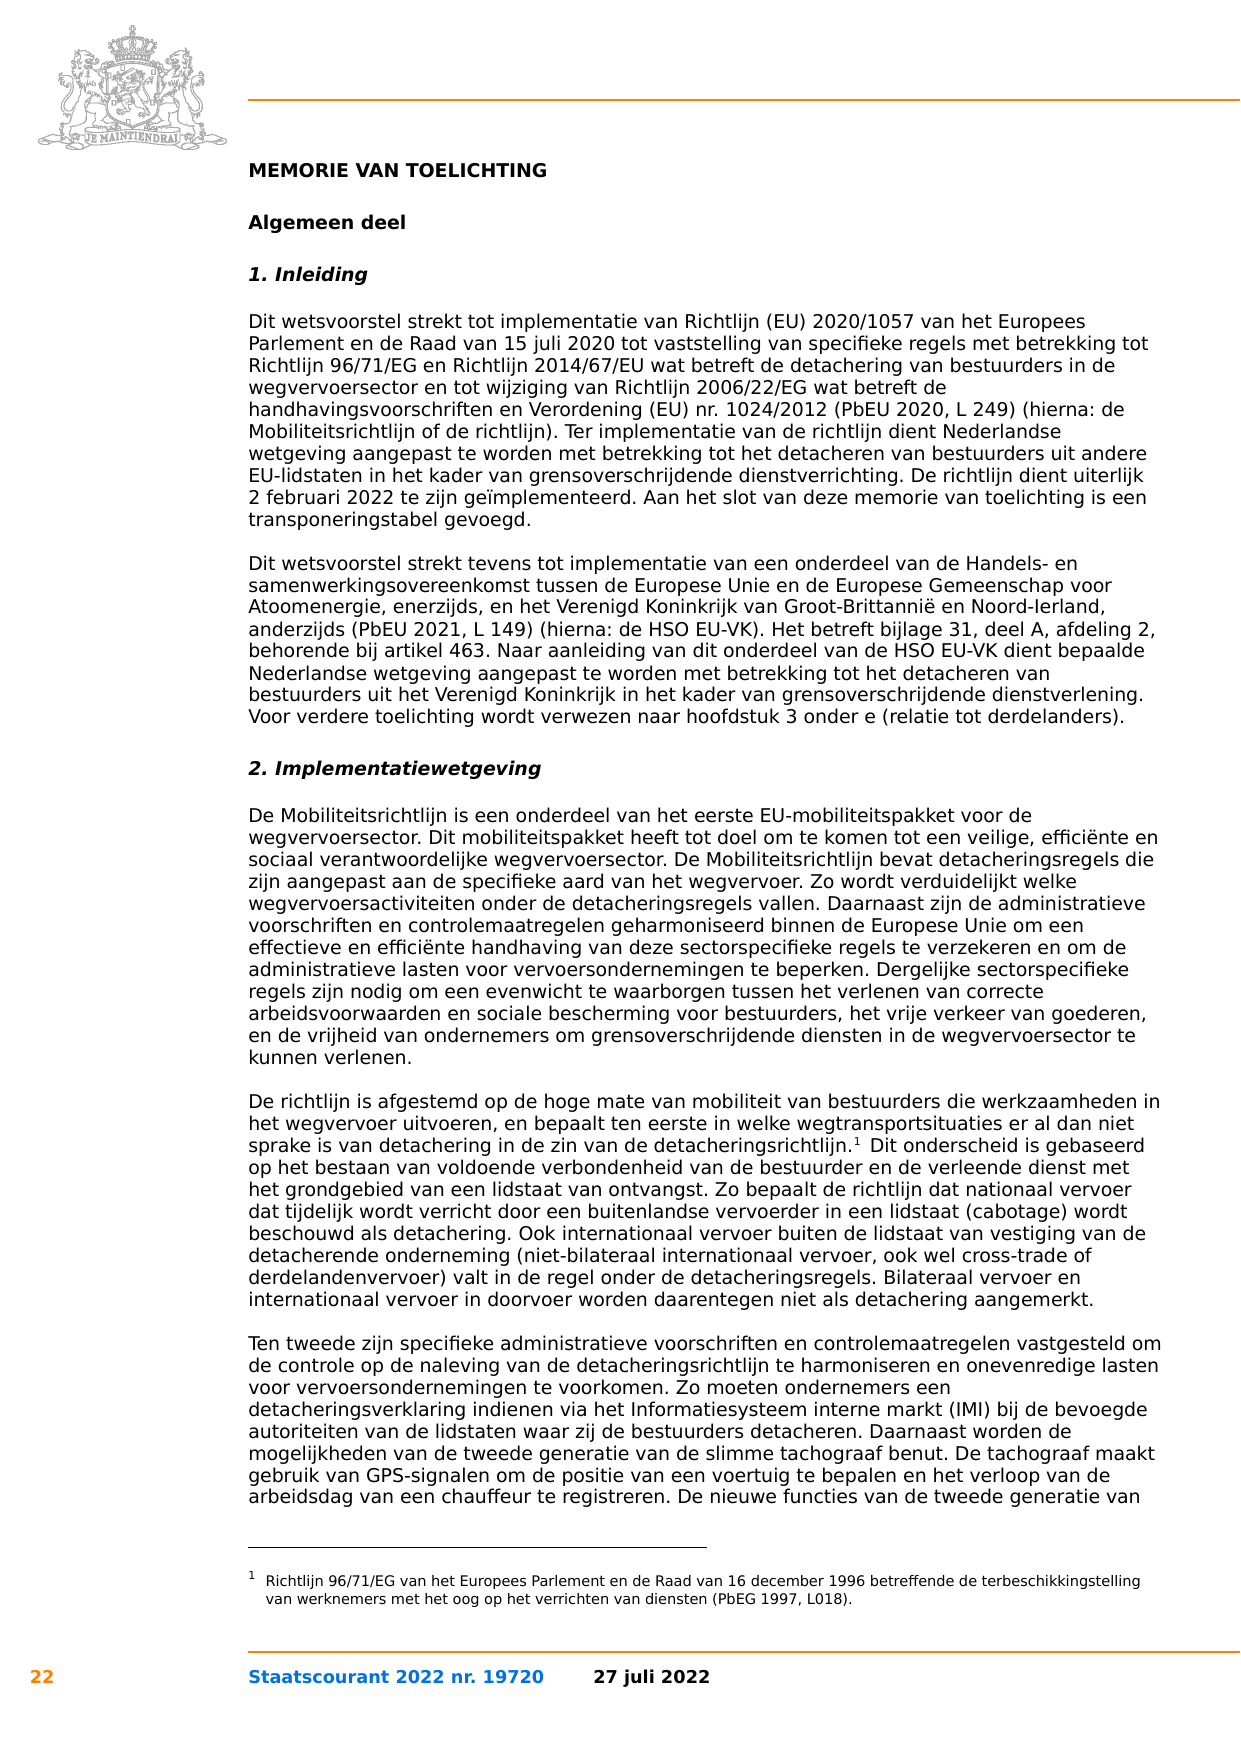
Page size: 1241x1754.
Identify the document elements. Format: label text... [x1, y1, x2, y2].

text De Mobiliteitsrichtlijn is een onderdeel van het eerste EU-mobiliteitspakket voor de wegvervoersector. Dit mobiliteitspakket heeft tot doel om te komen tot een veilige, efficiënte en sociaal verantwoordelijke wegvervoersector. De Mobiliteitsrichtlijn bevat detacheringsregels die zijn aangepast aan de specifieke aard van het wegvervoer. Zo wordt verduidelijkt welke wegvervoersactiviteiten onder de detacheringsregels vallen. Daarnaast zijn de administratieve voorschriften en controlemaatregelen geharmoniseerd binnen de Europese Unie om een effectieve en efficiënte handhaving van deze sectorspecifieke regels te verzekeren en om de administratieve lasten voor vervoersondernemingen te beperken. Dergelijke sectorspecifieke regels zijn nodig om een evenwicht te waarborgen tussen het verlenen van correcte arbeidsvoorwaarden en sociale bescherming voor bestuurders, het vrije verkeer van goederen, en de vrijheid van ondernemers om grensoverschrijdende diensten in de wegvervoersector te kunnen verlenen. [248, 805, 1163, 1069]
subtitle 2. Implementatiewetgeving [248, 758, 1163, 780]
text Richtlijn 96/71/EG van het Europees Parlement en de Raad van 16 december 1996 betreffende de terbeschikkingstelling van werknemers met het oog op het verrichten van diensten (PbEG 1997, L018). [248, 1569, 1163, 1608]
subtitle MEMORIE VAN TOELICHTING [248, 160, 1163, 182]
text Ten tweede zijn specifieke administratieve voorschriften en controlemaatregelen vastgesteld om de controle op de naleving van de detacheringsrichtlijn te harmoniseren en onevenredige lasten voor vervoersondernemingen te voorkomen. Zo moeten ondernemers een detacheringsverklaring indienen via het Informatiesysteem interne markt (IMI) bij de bevoegde autoriteiten van de lidstaten waar zij de bestuurders detacheren. Daarnaast worden de mogelijkheden van de tweede generatie van de slimme tachograaf benut. De tachograaf maakt gebruik van GPS-signalen om de positie van een voertuig te bepalen en het verloop van de arbeidsdag van een chauffeur te registreren. De nieuwe functies van de tweede generatie van [248, 1333, 1163, 1508]
subtitle Algemeen deel [248, 212, 1163, 234]
picture [38, 25, 227, 150]
text Dit wetsvoorstel strekt tot implementatie van Richtlijn (EU) 2020/1057 van het Europees Parlement en de Raad van 15 juli 2020 tot vaststelling van specifieke regels met betrekking tot Richtlijn 96/71/EG en Richtlijn 2014/67/EU wat betreft de detachering van bestuurders in de wegvervoersector en tot wijziging van Richtlijn 2006/22/EG wat betreft de handhavingsvoorschriften en Verordening (EU) nr. 1024/2012 (PbEU 2020, L 249) (hierna: de Mobiliteitsrichtlijn of de richtlijn). Ter implementatie van de richtlijn dient Nederlandse wetgeving aangepast te worden met betrekking tot het detacheren van bestuurders uit andere EU-lidstaten in het kader van grensoverschrijdende dienstverrichting. De richtlijn dient uiterlijk 2 februari 2022 te zijn geïmplementeerd. Aan het slot van deze memorie van toelichting is een transponeringstabel gevoegd. [248, 311, 1163, 531]
text Dit wetsvoorstel strekt tevens tot implementatie van een onderdeel van de Handels- en samenwerkingsovereenkomst tussen de Europese Unie en de Europese Gemeenschap voor Atoomenergie, enerzijds, en het Verenigd Koninkrijk van Groot-Brittannië en Noord-Ierland, anderzijds (PbEU 2021, L 149) (hierna: de HSO EU-VK). Het betreft bijlage 31, deel A, afdeling 2, behorende bij artikel 463. Naar aanleiding van dit onderdeel van de HSO EU-VK dient bepaalde Nederlandse wetgeving aangepast te worden met betrekking tot het detacheren van bestuurders uit het Verenigd Koninkrijk in het kader van grensoverschrijdende dienstverlening. Voor verdere toelichting wordt verwezen naar hoofdstuk 3 onder e (relatie tot derdelanders). [248, 552, 1163, 728]
subtitle 1. Inleiding [248, 264, 1163, 286]
text De richtlijn is afgestemd op de hoge mate van mobiliteit van bestuurders die werkzaamheden in het wegvervoer uitvoeren, en bepaalt ten eerste in welke wegtransportsituaties er al dan niet sprake is van detachering in de zin van de detacheringsrichtlijn. Dit onderscheid is gebaseerd op het bestaan van voldoende verbondenheid van de bestuurder en de verleende dienst met het grondgebied van een lidstaat van ontvangst. Zo bepaalt de richtlijn dat nationaal vervoer dat tijdelijk wordt verricht door een buitenlandse vervoerder in een lidstaat (cabotage) wordt beschouwd als detachering. Ook internationaal vervoer buiten de lidstaat van vestiging van de detacherende onderneming (niet-bilateraal internationaal vervoer, ook wel cross-trade of derdelandenvervoer) valt in de regel onder de detacheringsregels. Bilateraal vervoer en internationaal vervoer in doorvoer worden daarentegen niet als detachering aangemerkt. [248, 1091, 1163, 1311]
